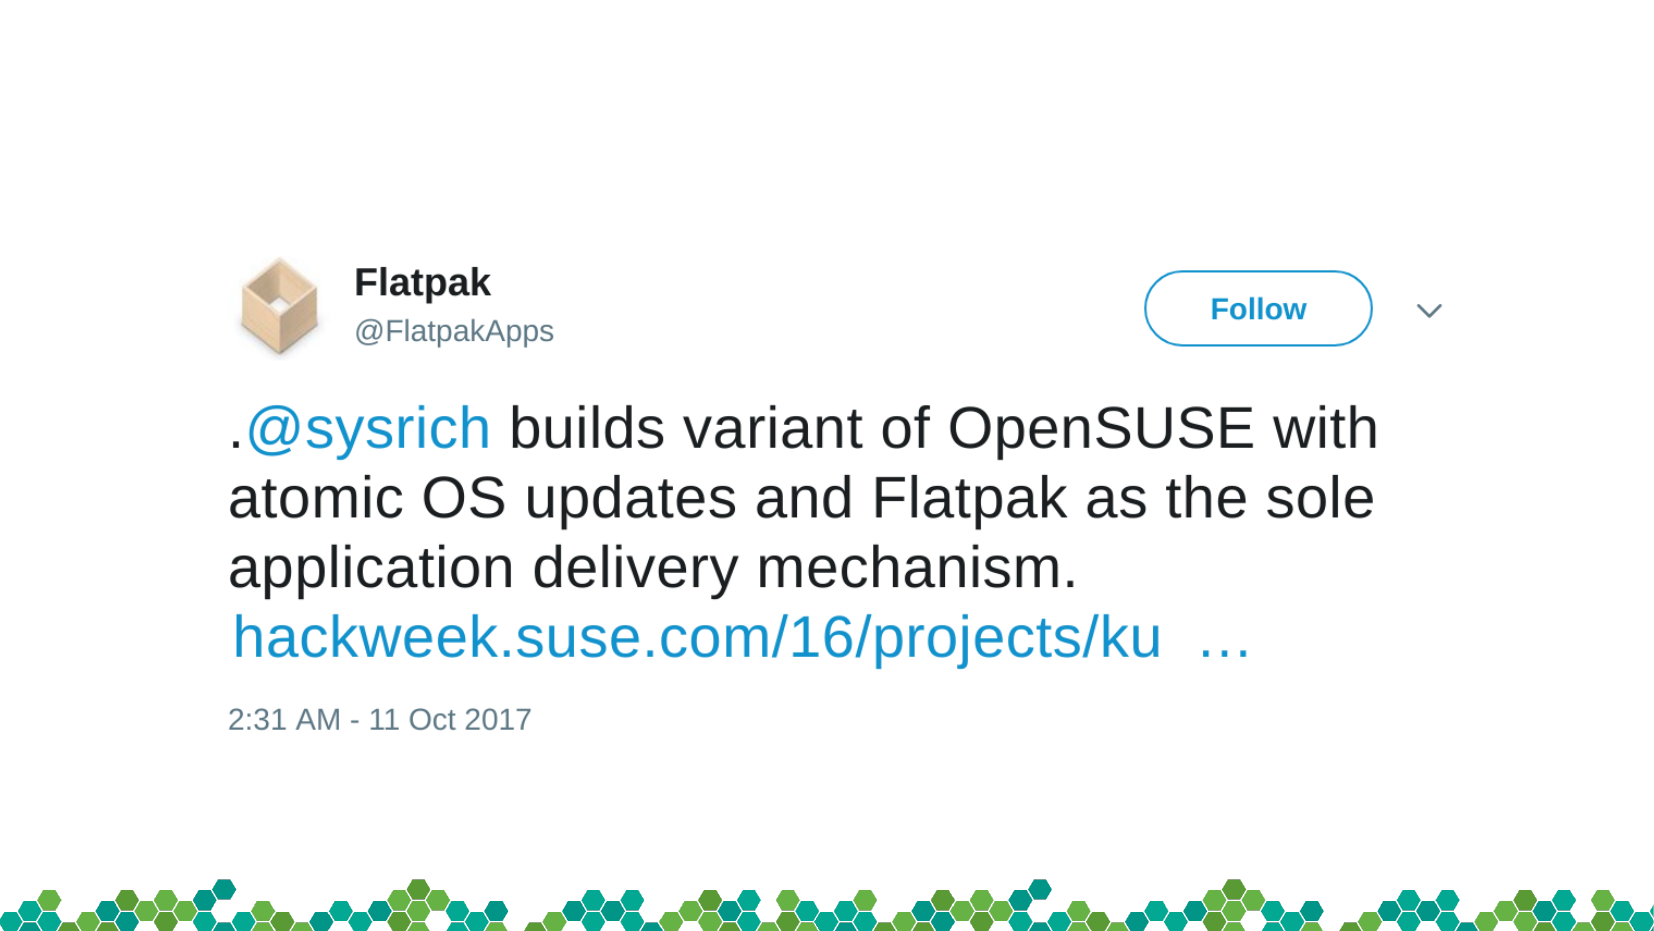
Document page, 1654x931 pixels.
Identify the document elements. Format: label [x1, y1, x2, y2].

picture [0, 871, 1654, 931]
picture [168, 217, 1485, 758]
